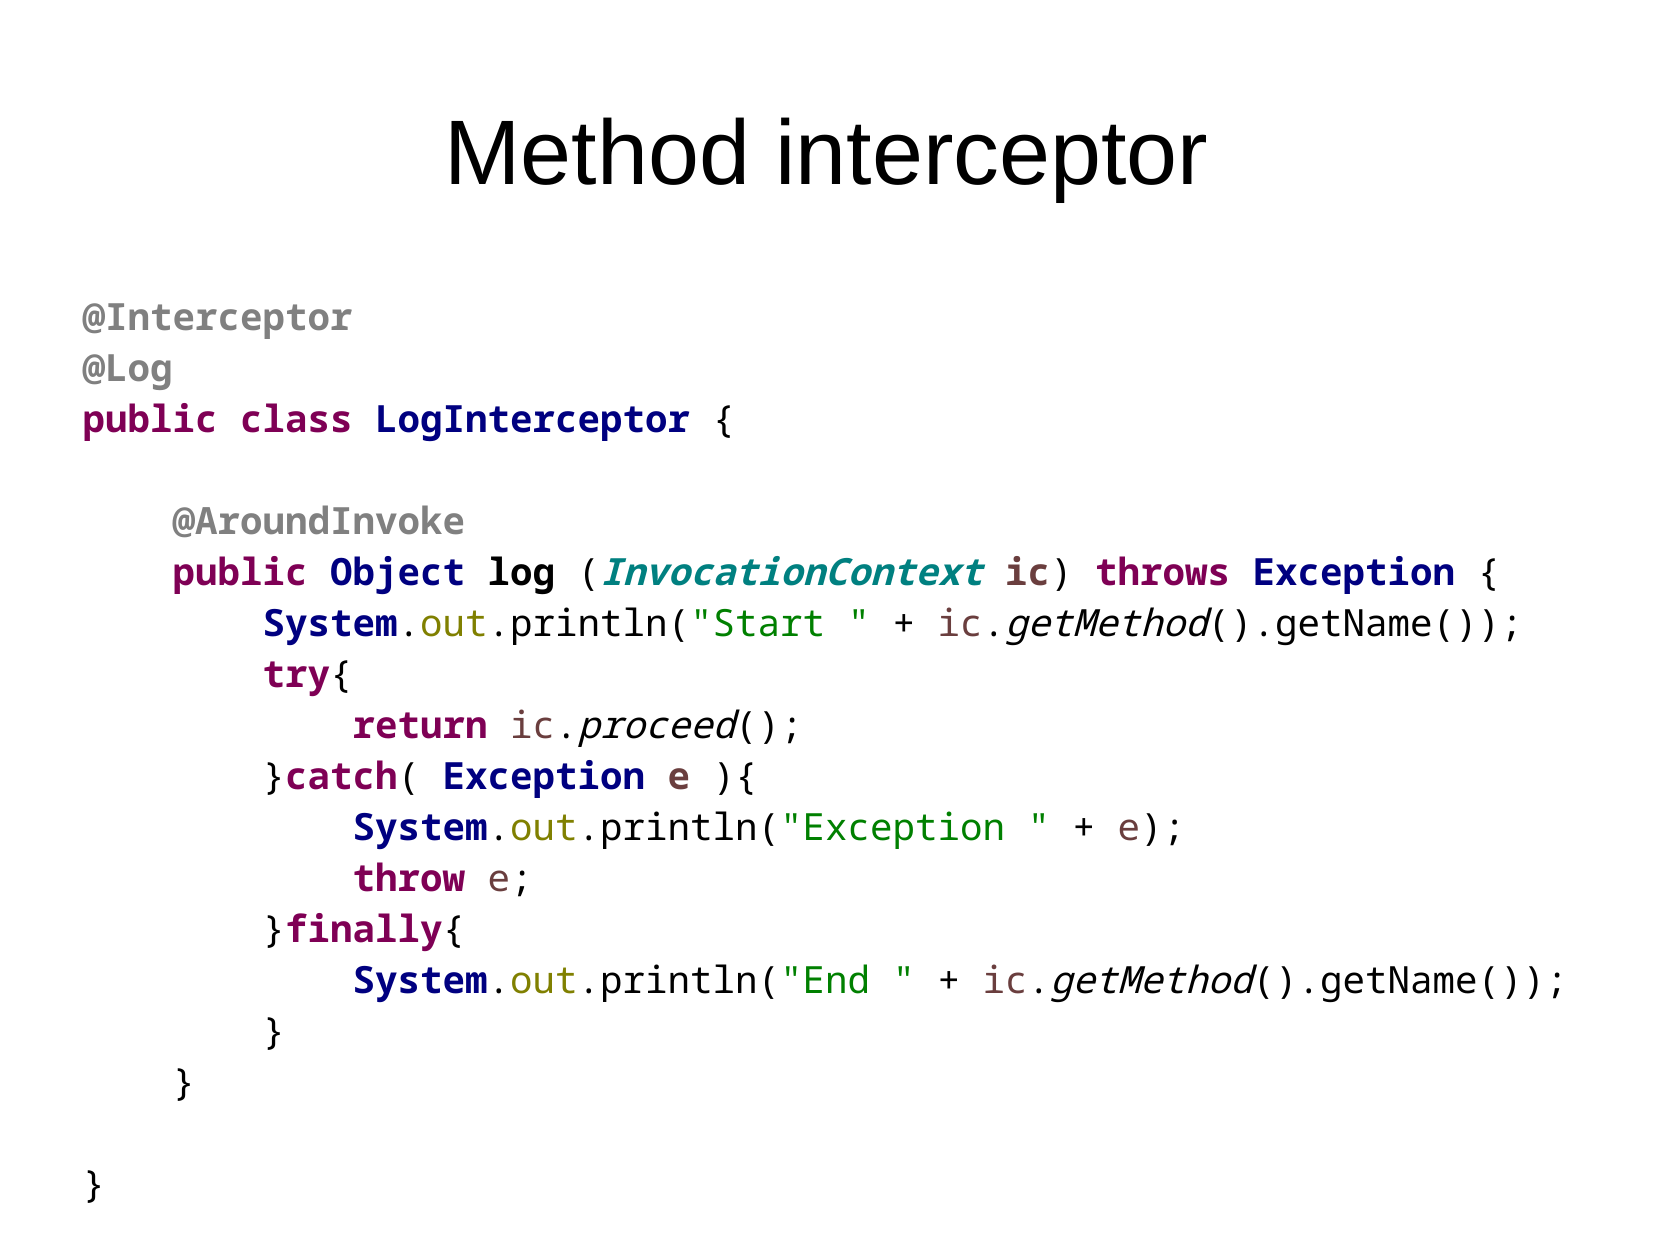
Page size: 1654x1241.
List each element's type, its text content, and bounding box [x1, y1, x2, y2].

list @Interceptor @Log public class LogInterceptor { @AroundInvoke public Object log (InvocationContext ic) throws Exception { System.out.println("Start " + ic.getMethod().getName()); try{ return ic.proceed(); }catch( Exception e ){ System.out.println("Exception " + e); throw e; }finally{ System.out.println("End " + ic.getMethod().getName()); } } } [82, 290, 1571, 1127]
title Method interceptor [82, 49, 1571, 257]
